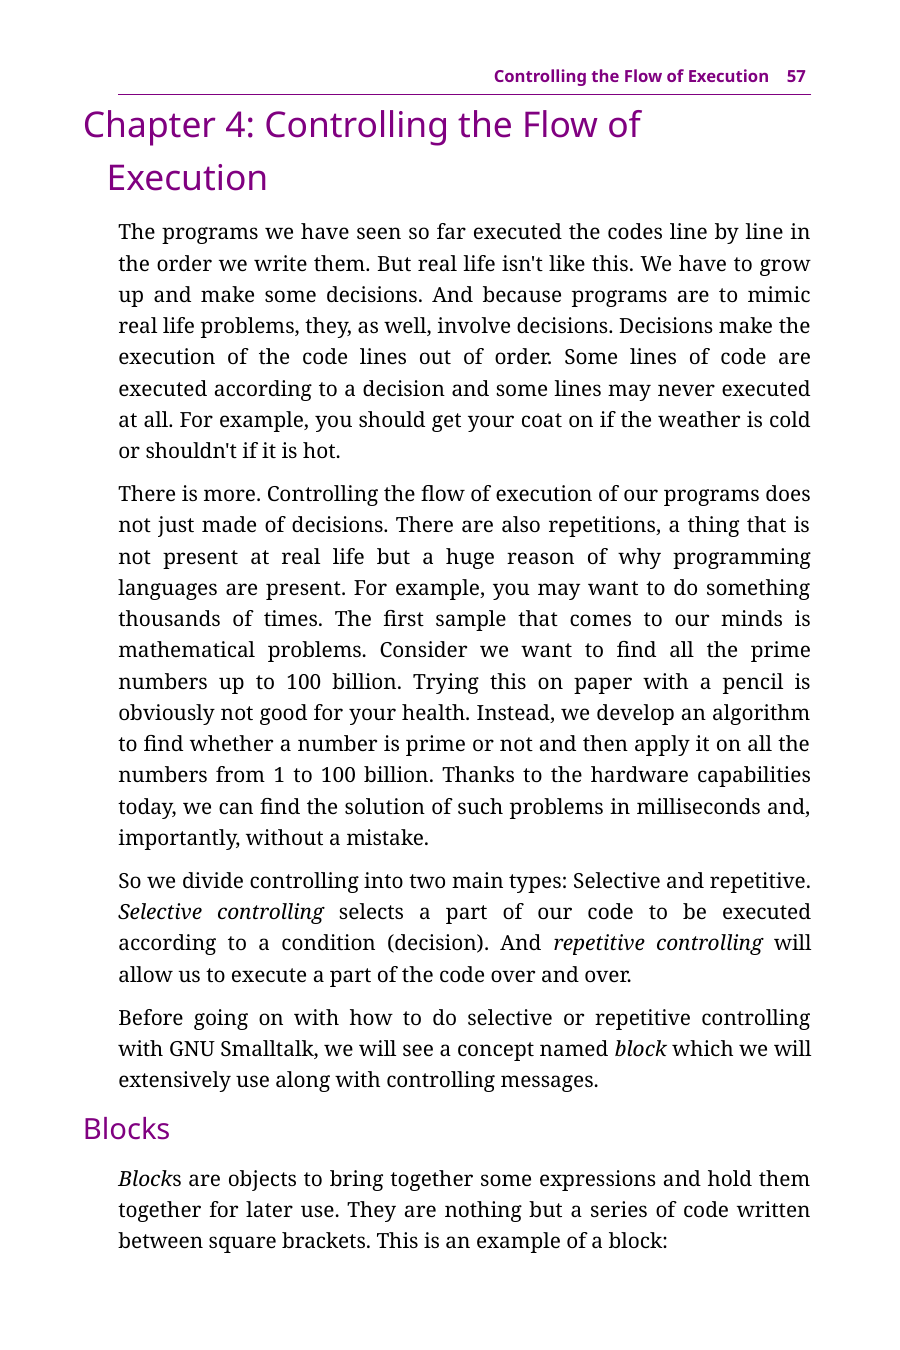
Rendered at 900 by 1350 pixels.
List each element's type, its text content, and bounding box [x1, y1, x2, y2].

text The programs we have seen so far executed the codes line by line in the order we write them. But real life isn't like this. We have to grow up and make some decisions. And because programs are to mimic real life problems, they, as well, involve decisions. Decisions make the execution of the code lines out of order. Some lines of code are executed according to a decision and some lines may never executed at all. For example, you should get your coat on if the weather is cold or shouldn't if it is hot. [118, 217, 811, 465]
subtitle Controlling the Flow of Execution [83, 100, 811, 201]
text Blocks are objects to bring together some expressions and hold them together for later use. They are nothing but a series of code written between square brackets. This is an example of a block: [118, 1164, 811, 1255]
text There is more. Controlling the flow of execution of our programs does not just made of decisions. There are also repetitions, a thing that is not present at real life but a huge reason of why programming languages are present. For example, you may want to do something thousands of times. The first sample that comes to our minds is mathematical problems. Consider we want to find all the prime numbers up to 100 billion. Trying this on paper with a pencil is obviously not good for your health. Instead, we develop an algorithm to find whether a number is prime or not and then apply it on all the numbers from 1 to 100 billion. Thanks to the hardware capabilities today, we can find the solution of such problems in milliseconds and, importantly, without a mistake. [118, 479, 811, 851]
subtitle Blocks [83, 1108, 811, 1148]
text Before going on with how to do selective or repetitive controlling with GNU Smalltalk, we will see a concept named block which we will extensively use along with controlling messages. [118, 1003, 811, 1094]
text So we divide controlling into two main types: Selective and repetitive. Selective controlling selects a part of our code to be executed according to a condition (decision). And repetitive controlling will allow us to execute a part of the code over and over. [118, 866, 811, 988]
